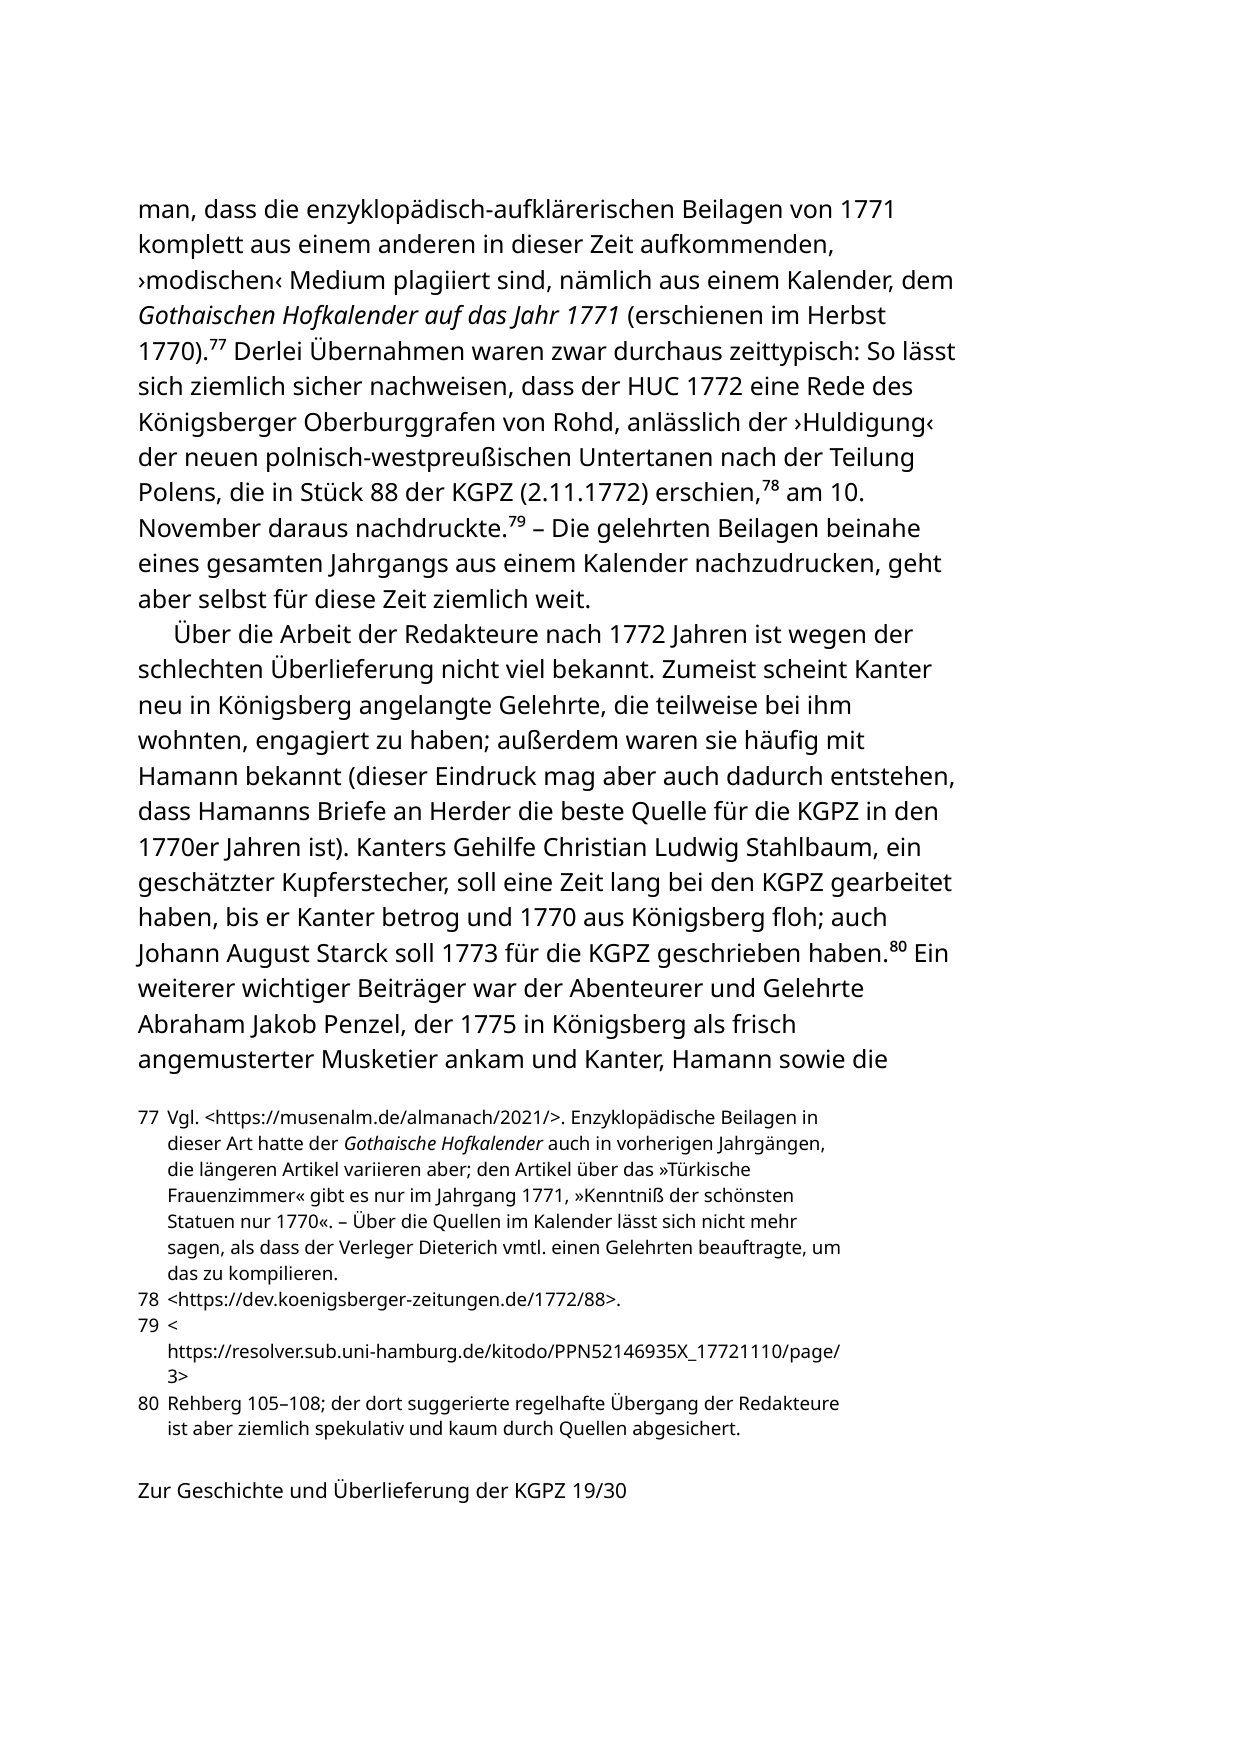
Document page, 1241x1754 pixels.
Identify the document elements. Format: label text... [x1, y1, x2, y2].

text Vgl. <https://musenalm.de/almanach/2021/>. Enzyklopädische Beilagen in dieser Art hatte der Gothaische Hofkalender auch in vorherigen Jahrgängen, die längeren Artikel variieren aber; den Artikel über das »Türkische Frauenzimmer« gibt es nur im Jahrgang 1771, »Kenntniß der schönsten Statuen nur 1770«. – Über die Quellen im Kalender lässt sich nicht mehr sagen, als dass der Verleger Dieterich vmtl. einen Gelehrten beauftragte, um das zu kompilieren. [138, 1104, 846, 1285]
text Über die Arbeit der Redakteure nach 1772 Jahren ist wegen der schlechten Überlieferung nicht viel bekannt. Zumeist scheint Kanter neu in Königsberg angelangte Gelehrte, die teilweise bei ihm wohnten, engagiert zu haben; außerdem waren sie häufig mit Hamann bekannt (dieser Eindruck mag aber auch dadurch entstehen, dass Hamanns Briefe an Herder die beste Quelle für die KGPZ in den 1770er Jahren ist). Kanters Gehilfe Christian Ludwig Stahlbaum, ein geschätzter Kupferstecher, soll eine Zeit lang bei den KGPZ gearbeitet haben, bis er Kanter betrog und 1770 aus Königsberg floh; auch Johann August Starck soll 1773 für die KGPZ geschrieben haben. Ein weiterer wichtiger Beiträger war der Abenteurer und Gelehrte Abraham Jakob Penzel, der 1775 in Königsberg als frisch angemusterter Musketier ankam und Kanter, Hamann sowie die [138, 615, 964, 1076]
text Rehberg 105–108; der dort suggerierte regelhafte Übergang der Redakteure ist aber ziemlich spekulativ und kaum durch Quellen abgesichert. [138, 1389, 846, 1441]
text <https://dev.koenigsberger-zeitungen.de/1772/88>. [138, 1285, 846, 1311]
text < https://resolver.sub.uni-hamburg.de/kitodo/PPN52146935X_17721110/page/3> [138, 1311, 846, 1389]
text man, dass die enzyklopädisch-aufklärerischen Beilagen von 1771 komplett aus einem anderen in dieser Zeit aufkommenden, ›modischen‹ Medium plagiiert sind, nämlich aus einem Kalender, dem Gothaischen Hofkalender auf das Jahr 1771 (erschienen im Herbst 1770). Derlei Übernahmen waren zwar durchaus zeittypisch: So lässt sich ziemlich sicher nachweisen, dass der HUC 1772 eine Rede des Königsberger Oberburggrafen von Rohd, anlässlich der ›Huldigung‹ der neuen polnisch-westpreußischen Untertanen nach der Teilung Polens, die in Stück 88 der KGPZ (2.11.1772) erschien, am 10. November daraus nachdruckte. – Die gelehrten Beilagen beinahe eines gesamten Jahrgangs aus einem Kalender nachzudrucken, geht aber selbst für diese Zeit ziemlich weit. [138, 190, 964, 615]
